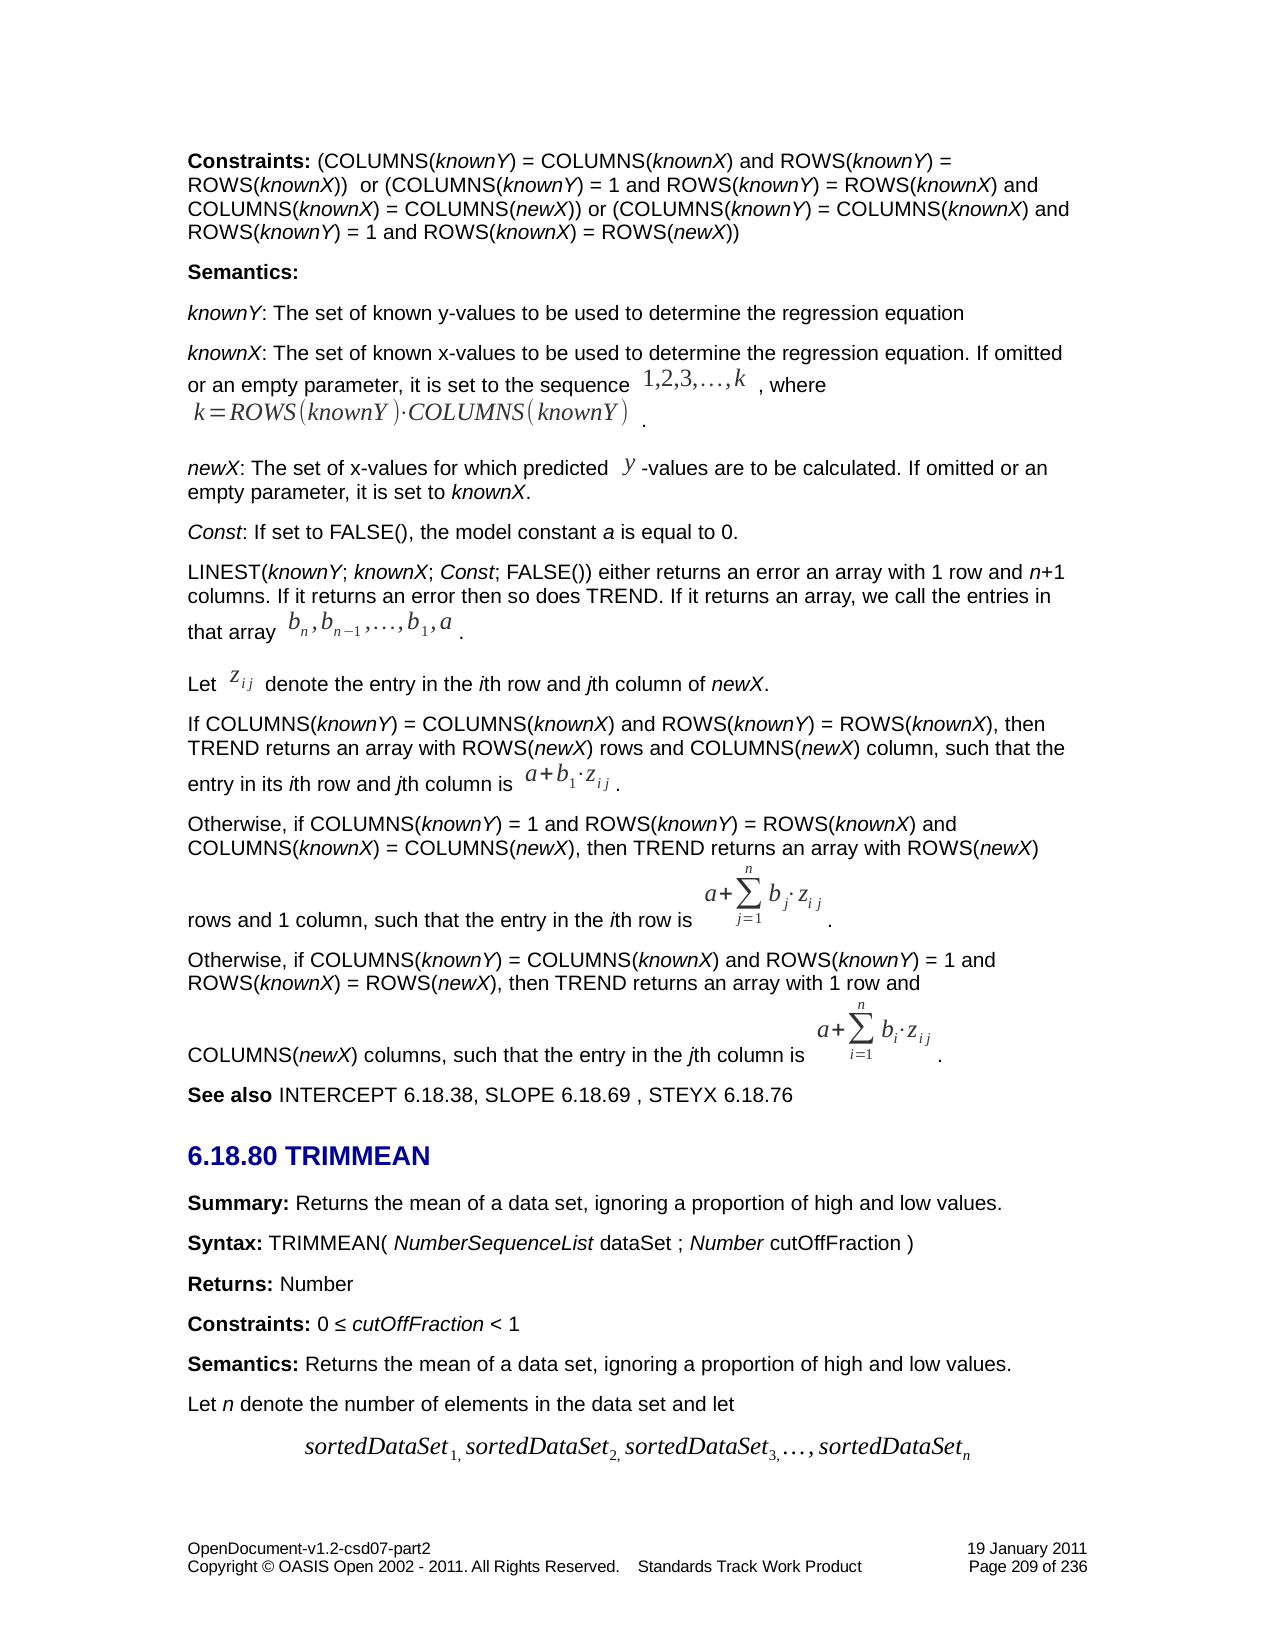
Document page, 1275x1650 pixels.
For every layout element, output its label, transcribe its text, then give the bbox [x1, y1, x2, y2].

text Semantics: Returns the mean of a data set, ignoring a proportion of high and low values. [187, 1352, 1088, 1376]
text newX: The set of x-values for which predicted -values are to be calculated. If omitted or an empty parameter, it is set to knownX. [187, 448, 1088, 504]
text knownY: The set of known y-values to be used to determine the regression equation [187, 301, 1088, 324]
text Let denote the entry in the ith row and jth column of newX. [187, 660, 1088, 696]
text If COLUMNS(knownY) = COLUMNS(knownX) and ROWS(knownY) = ROWS(knownX), then TREND returns an array with ROWS(newX) rows and COLUMNS(newX) column, such that the entry in its ith row and jth column is . [187, 713, 1088, 796]
text Syntax: TRIMMEAN( NumberSequenceList dataSet ; Number cutOffFraction ) [187, 1232, 1088, 1255]
text Otherwise, if COLUMNS(knownY) = COLUMNS(knownX) and ROWS(knownY) = 1 and ROWS(knownX) = ROWS(newX), then TREND returns an array with 1 row and COLUMNS(newX) columns, such that the entry in the jth column is . [187, 948, 1088, 1067]
subtitle TRIMMEAN [187, 1141, 1088, 1171]
text Constraints: (COLUMNS(knownY) = COLUMNS(knownX) and ROWS(knownY) = ROWS(knownX)) or (COLUMNS(knownY) = 1 and ROWS(knownY) = ROWS(knownX) and COLUMNS(knownX) = COLUMNS(newX)) or (COLUMNS(knownY) = COLUMNS(knownX) and ROWS(knownY) = 1 and ROWS(knownX) = ROWS(newX)) [187, 150, 1088, 244]
text See also INTERCEPT 6.18.38, SLOPE 6.18.69 , STEYX 6.18.76 [187, 1084, 1088, 1107]
text Otherwise, if COLUMNS(knownY) = 1 and ROWS(knownY) = ROWS(knownX) and COLUMNS(knownX) = COLUMNS(newX), then TREND returns an array with ROWS(newX) rows and 1 column, such that the entry in the ith row is . [187, 813, 1088, 932]
text Const: If set to FALSE(), the model constant a is equal to 0. [187, 521, 1088, 544]
text Constraints: 0 ≤ cutOffFraction < 1 [187, 1312, 1088, 1336]
text Let n denote the number of elements in the data set and let [187, 1393, 1088, 1416]
text knownX: The set of known x-values to be used to determine the regression equation. If omitted or an empty parameter, it is set to the sequence , where . [187, 341, 1088, 432]
text Returns: Number [187, 1272, 1088, 1296]
text Summary: Returns the mean of a data set, ignoring a proportion of high and low values. [187, 1192, 1088, 1215]
text LINEST(knownY; knownX; Const; FALSE()) either returns an error an array with 1 row and n+1 columns. If it returns an error then so does TREND. If it returns an array, we call the entries in that array . [187, 561, 1088, 644]
text Semantics: [187, 261, 1088, 284]
